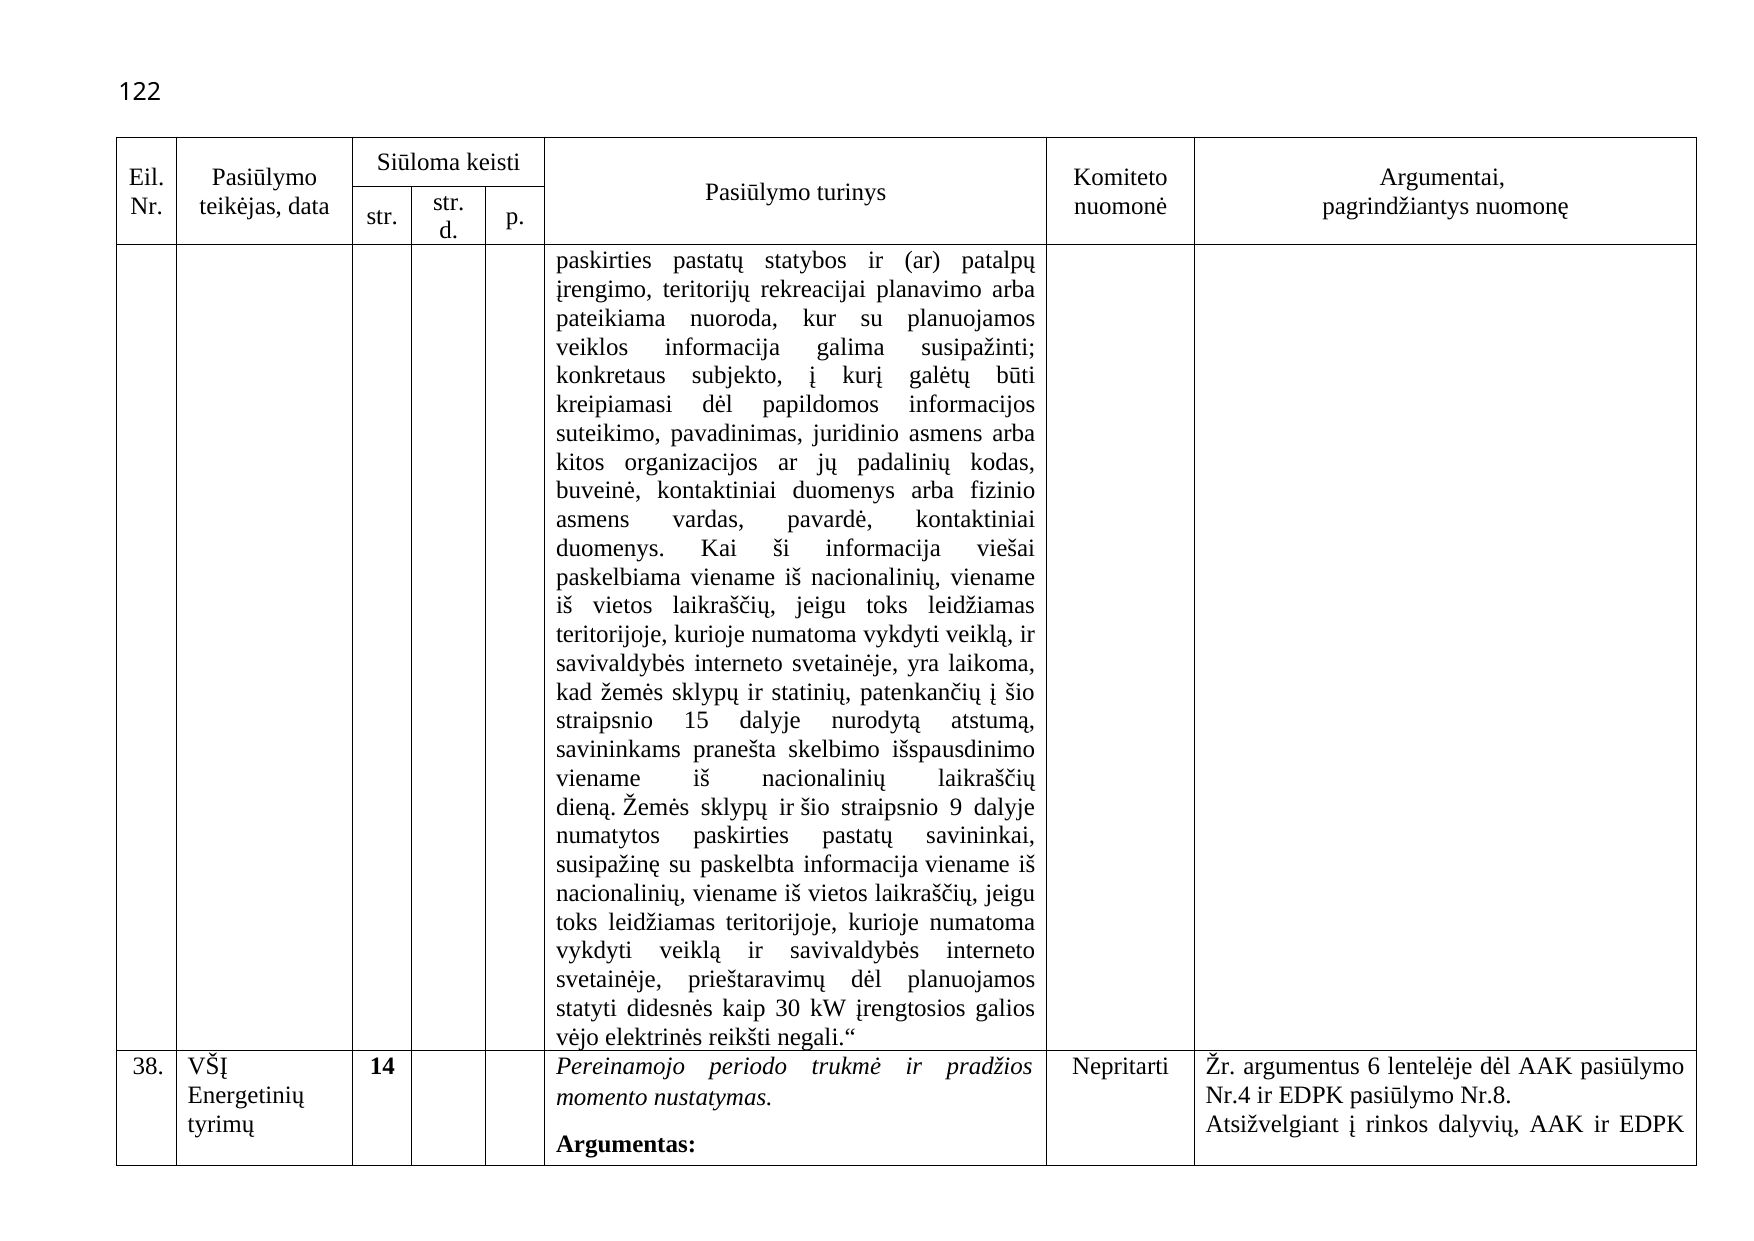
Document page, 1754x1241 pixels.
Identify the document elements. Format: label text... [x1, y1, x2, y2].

table_cell str. [353, 187, 411, 244]
table_cell [177, 245, 352, 1050]
table_header Eil. Nr. [117, 138, 176, 244]
table_cell Pereinamojo periodo trukmė ir pradžios momento nustatymas. Argumentas: [545, 1051, 1046, 1165]
table_header Siūloma keisti [353, 138, 544, 186]
table_cell paskirties pastatų statybos ir (ar) patalpų įrengimo, teritorijų rekreacijai planavimo arba pateikiama nuoroda, kur su planuojamos veiklos informacija galima susipažinti; konkretaus subjekto, į kurį galėtų būti kreipiamasi dėl papildomos informacijos suteikimo, pavadinimas, juridinio asmens arba kitos organizacijos ar jų padalinių kodas, buveinė, kontaktiniai duomenys arba fizinio asmens vardas, pavardė, kontaktiniai duomenys. Kai ši informacija viešai paskelbiama viename iš nacionalinių, viename iš vietos laikraščių, jeigu toks leidžiamas teritorijoje, kurioje numatoma vykdyti veiklą, ir savivaldybės interneto svetainėje, yra laikoma, kad žemės sklypų ir statinių, patenkančių į šio straipsnio 15 dalyje nurodytą atstumą, savininkams pranešta skelbimo išspausdinimo viename iš nacionalinių laikraščių dieną. Žemės sklypų ir šio straipsnio 9 dalyje numatytos paskirties pastatų savininkai, susipažinę su paskelbta informacija viename iš nacionalinių, viename iš vietos laikraščių, jeigu toks leidžiamas teritorijoje, kurioje numatoma vykdyti veiklą ir savivaldybės interneto svetainėje, prieštaravimų dėl planuojamos statyti didesnės kaip 30 kW įrengtosios galios vėjo elektrinės reikšti negali.“ [545, 245, 1046, 1050]
table_header Pasiūlymo teikėjas, data [177, 138, 352, 244]
table_cell [412, 1051, 485, 1165]
table_cell str. d. [412, 187, 485, 244]
table_header Argumentai, pagrindžiantys nuomonę [1195, 138, 1696, 244]
table_cell p. [486, 187, 544, 244]
table_cell [412, 245, 485, 1050]
table_header Komiteto nuomonė [1047, 138, 1194, 244]
table_cell [1195, 245, 1696, 1050]
table_cell [353, 245, 411, 1050]
table_cell [117, 245, 176, 1050]
table_cell Nepritarti [1047, 1051, 1194, 1165]
table_cell [486, 1051, 544, 1165]
table_cell 14 [353, 1051, 411, 1165]
table_cell Žr. argumentus 6 lentelėje dėl AAK pasiūlymo Nr.4 ir EDPK pasiūlymo Nr.8. Atsižvelgiant į rinkos dalyvių, AAK ir EDPK [1195, 1051, 1696, 1165]
table_cell VŠĮ Energetinių tyrimų [177, 1051, 352, 1165]
table_cell 38. [117, 1051, 176, 1165]
table_cell [486, 245, 544, 1050]
table_cell [1047, 245, 1194, 1050]
table_header Pasiūlymo turinys [545, 138, 1046, 244]
